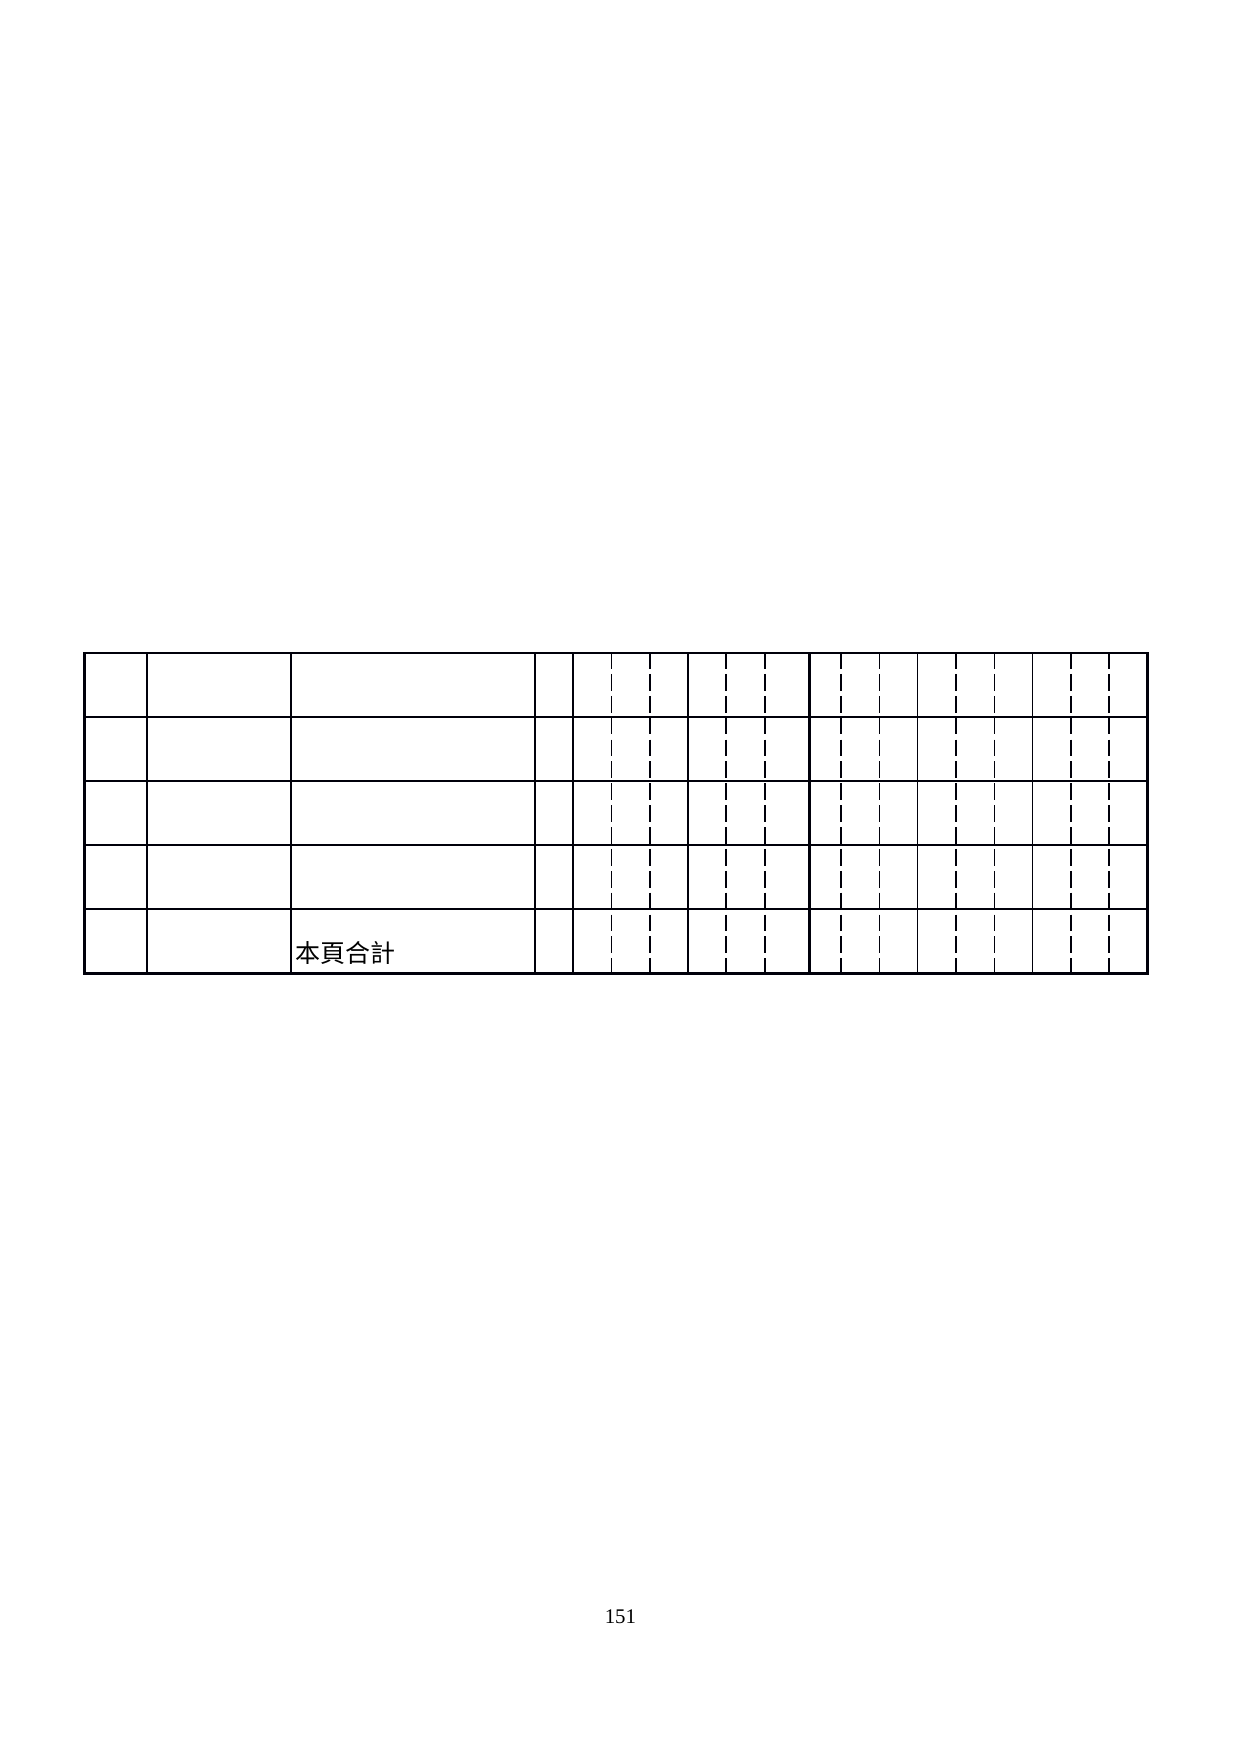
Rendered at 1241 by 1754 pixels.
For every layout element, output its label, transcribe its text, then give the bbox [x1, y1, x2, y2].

table_cell [1071, 910, 1109, 972]
table_cell [574, 654, 611, 716]
table_cell [841, 718, 879, 780]
table_cell [1033, 846, 1071, 908]
table_cell [811, 718, 841, 780]
table_cell [918, 910, 956, 972]
table_cell [148, 846, 290, 908]
table_cell [574, 910, 611, 972]
table_cell [536, 846, 572, 908]
table_cell [1033, 910, 1071, 972]
table_cell [611, 910, 650, 972]
table_cell [811, 782, 841, 844]
table_cell [811, 846, 841, 908]
table_cell [726, 846, 765, 908]
table_cell [918, 846, 956, 908]
table_cell [765, 910, 808, 972]
table_cell [956, 654, 994, 716]
table_cell [1071, 846, 1109, 908]
table_cell [86, 782, 146, 844]
table_cell [841, 654, 879, 716]
table_cell [879, 654, 917, 716]
table_cell [726, 654, 765, 716]
table_cell [689, 718, 726, 780]
table_cell [765, 718, 808, 780]
table_cell [841, 846, 879, 908]
table_cell [765, 782, 808, 844]
table_cell [811, 910, 841, 972]
table_cell [148, 910, 290, 972]
table_cell [1033, 782, 1071, 844]
table_cell [1109, 654, 1146, 716]
table_cell [918, 718, 956, 780]
table_cell [689, 910, 726, 972]
table_cell [994, 718, 1032, 780]
table_cell [956, 846, 994, 908]
table_cell [956, 718, 994, 780]
table_cell [1071, 718, 1109, 780]
table_cell [611, 782, 650, 844]
table_cell [536, 782, 572, 844]
table_cell [1033, 718, 1071, 780]
table_cell [611, 846, 650, 908]
table_cell [879, 846, 917, 908]
table_cell [956, 910, 994, 972]
table_cell [86, 846, 146, 908]
table_cell [650, 846, 687, 908]
table_cell [611, 718, 650, 780]
table_cell [292, 782, 534, 844]
table_cell [536, 654, 572, 716]
table_cell [879, 718, 917, 780]
table_cell [611, 654, 650, 716]
table_cell [956, 782, 994, 844]
table_cell [879, 910, 917, 972]
table_cell [650, 654, 687, 716]
table_cell [148, 782, 290, 844]
table_cell [726, 910, 765, 972]
table_cell [689, 654, 726, 716]
table_cell [765, 846, 808, 908]
table_cell [1109, 846, 1146, 908]
table_cell [292, 846, 534, 908]
table_cell [536, 718, 572, 780]
table_cell [1109, 782, 1146, 844]
table_cell [918, 782, 956, 844]
table_cell 本頁合計 [292, 910, 534, 972]
table_cell [86, 910, 146, 972]
table_cell [1109, 910, 1146, 972]
table_cell [650, 782, 687, 844]
table_cell [148, 718, 290, 780]
table_cell [292, 654, 534, 716]
table_cell [841, 910, 879, 972]
table_cell [292, 718, 534, 780]
table_cell [841, 782, 879, 844]
table_cell [1071, 654, 1109, 716]
table_cell [994, 654, 1032, 716]
table_cell [86, 718, 146, 780]
table_cell [86, 654, 146, 716]
table_cell [689, 782, 726, 844]
table_cell [574, 846, 611, 908]
table_cell [994, 910, 1032, 972]
table_cell [994, 782, 1032, 844]
table_cell [1033, 654, 1071, 716]
table_cell [1109, 718, 1146, 780]
table_cell [879, 782, 917, 844]
table_cell [1071, 782, 1109, 844]
table_cell [765, 654, 808, 716]
table_cell [650, 910, 687, 972]
table_cell [689, 846, 726, 908]
table_cell [574, 782, 611, 844]
table_cell [726, 782, 765, 844]
table_cell [536, 910, 572, 972]
table_cell [994, 846, 1032, 908]
table_cell [918, 654, 956, 716]
table_cell [574, 718, 611, 780]
table_cell [811, 654, 841, 716]
table_cell [650, 718, 687, 780]
table_cell [726, 718, 765, 780]
table_cell [148, 654, 290, 716]
